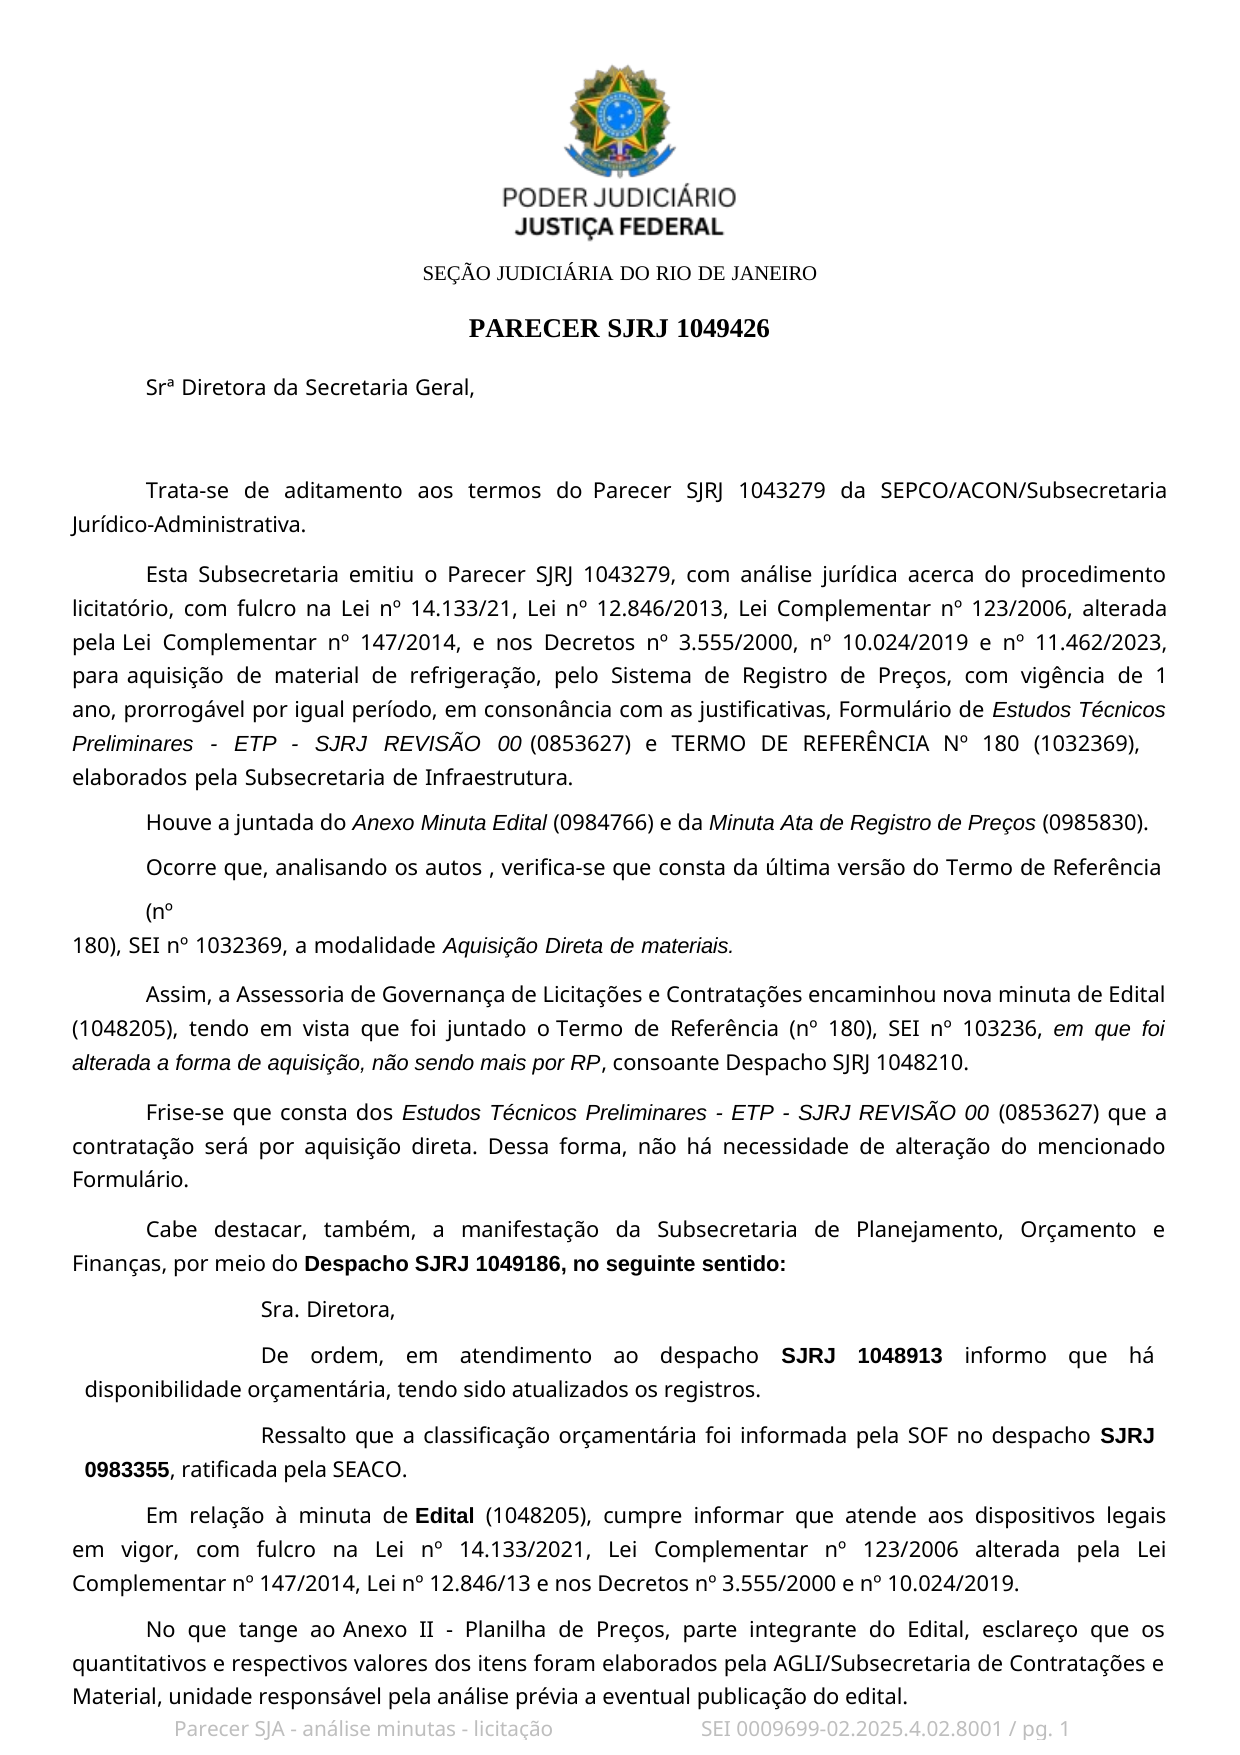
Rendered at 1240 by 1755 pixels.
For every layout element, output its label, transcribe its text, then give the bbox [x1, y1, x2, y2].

text Assim, a Assessoria de Governança de Licitações e Contratações encaminhou nova minuta de Edital (1048205), tendo em vista que foi juntado o Termo de Referência (nº 180), SEI nº 103236, em que foi alterada a forma de aquisição, não sendo mais por RP, consoante Despacho SJRJ 1048210. [72, 979, 1167, 1077]
text Em relação à minuta de Edital (1048205), cumpre informar que atende aos dispositivos legais em vigor, com fulcro na Lei nº 14.133/2021, Lei Complementar nº 123/2006 alterada pela Lei Complementar nº 147/2014, Lei nº 12.846/13 e nos Decretos nº 3.555/2000 e nº 10.024/2019. [72, 1500, 1167, 1597]
text Sra. Diretora, [261, 1294, 1181, 1324]
text Esta Subsecretaria emitiu o Parecer SJRJ 1043279, com análise jurídica acerca do procedimento licitatório, com fulcro na Lei nº 14.133/21, Lei nº 12.846/2013, Lei Complementar nº 123/2006, alterada pela Lei Complementar nº 147/2014, e nos Decretos nº 3.555/2000, nº 10.024/2019 e nº 11.462/2023, para aquisição de material de refrigeração, pelo Sistema de Registro de Preços, com vigência de 1 ano, prorrogável por igual período, em consonância com as justificativas, Formulário de Estudos Técnicos Preliminares - ETP - SJRJ REVISÃO 00 (0853627) e TERMO DE REFERÊNCIA Nº 180 (1032369), [72, 559, 1168, 757]
text 180), SEI nº 1032369, a modalidade Aquisição Direta de materiais. [72, 930, 1181, 960]
text SEÇÃO JUDICIÁRIA DO RIO DE JANEIRO [391, 261, 848, 285]
text Trata-se de aditamento aos termos do Parecer SJRJ 1043279 da SEPCO/ACON/Subsecretaria Jurídico-Administrativa. [72, 476, 1167, 539]
text Frise-se que consta dos Estudos Técnicos Preliminares - ETP - SJRJ REVISÃO 00 (0853627) que a contratação será por aquisição direta. Dessa forma, não há necessidade de alteração do mencionado Formulário. [72, 1097, 1167, 1194]
text No que tange ao Anexo II - Planilha de Preços, parte integrante do Edital, esclareço que os quantitativos e respectivos valores dos itens foram elaborados pela AGLI/Subsecretaria de Contratações e Material, unidade responsável pela análise prévia a eventual publicação do edital. [72, 1614, 1166, 1711]
text elaborados pela Subsecretaria de Infraestrutura. [72, 762, 1181, 791]
text Houve a juntada do Anexo Minuta Edital (0984766) e da Minuta Ata de Registro de Preços (0985830). Ocorre que, analisando os autos , verifica-se que consta da última versão do Termo de Referência (nº [146, 792, 1181, 926]
text PARECER SJRJ 1049426 [391, 312, 848, 343]
text De ordem, em atendimento ao despacho SJRJ 1048913 informo que há disponibilidade orçamentária, tendo sido atualizados os registros. [84, 1340, 1155, 1404]
text Srª Diretora da Secretaria Geral, [146, 372, 1181, 401]
text Cabe destacar, também, a manifestação da Subsecretaria de Planejamento, Orçamento e Finanças, por meio do Despacho SJRJ 1049186, no seguinte sentido: [72, 1214, 1166, 1278]
text Ressalto que a classificação orçamentária foi informada pela SOF no despacho SJRJ 0983355, ratificada pela SEACO. [84, 1420, 1155, 1484]
